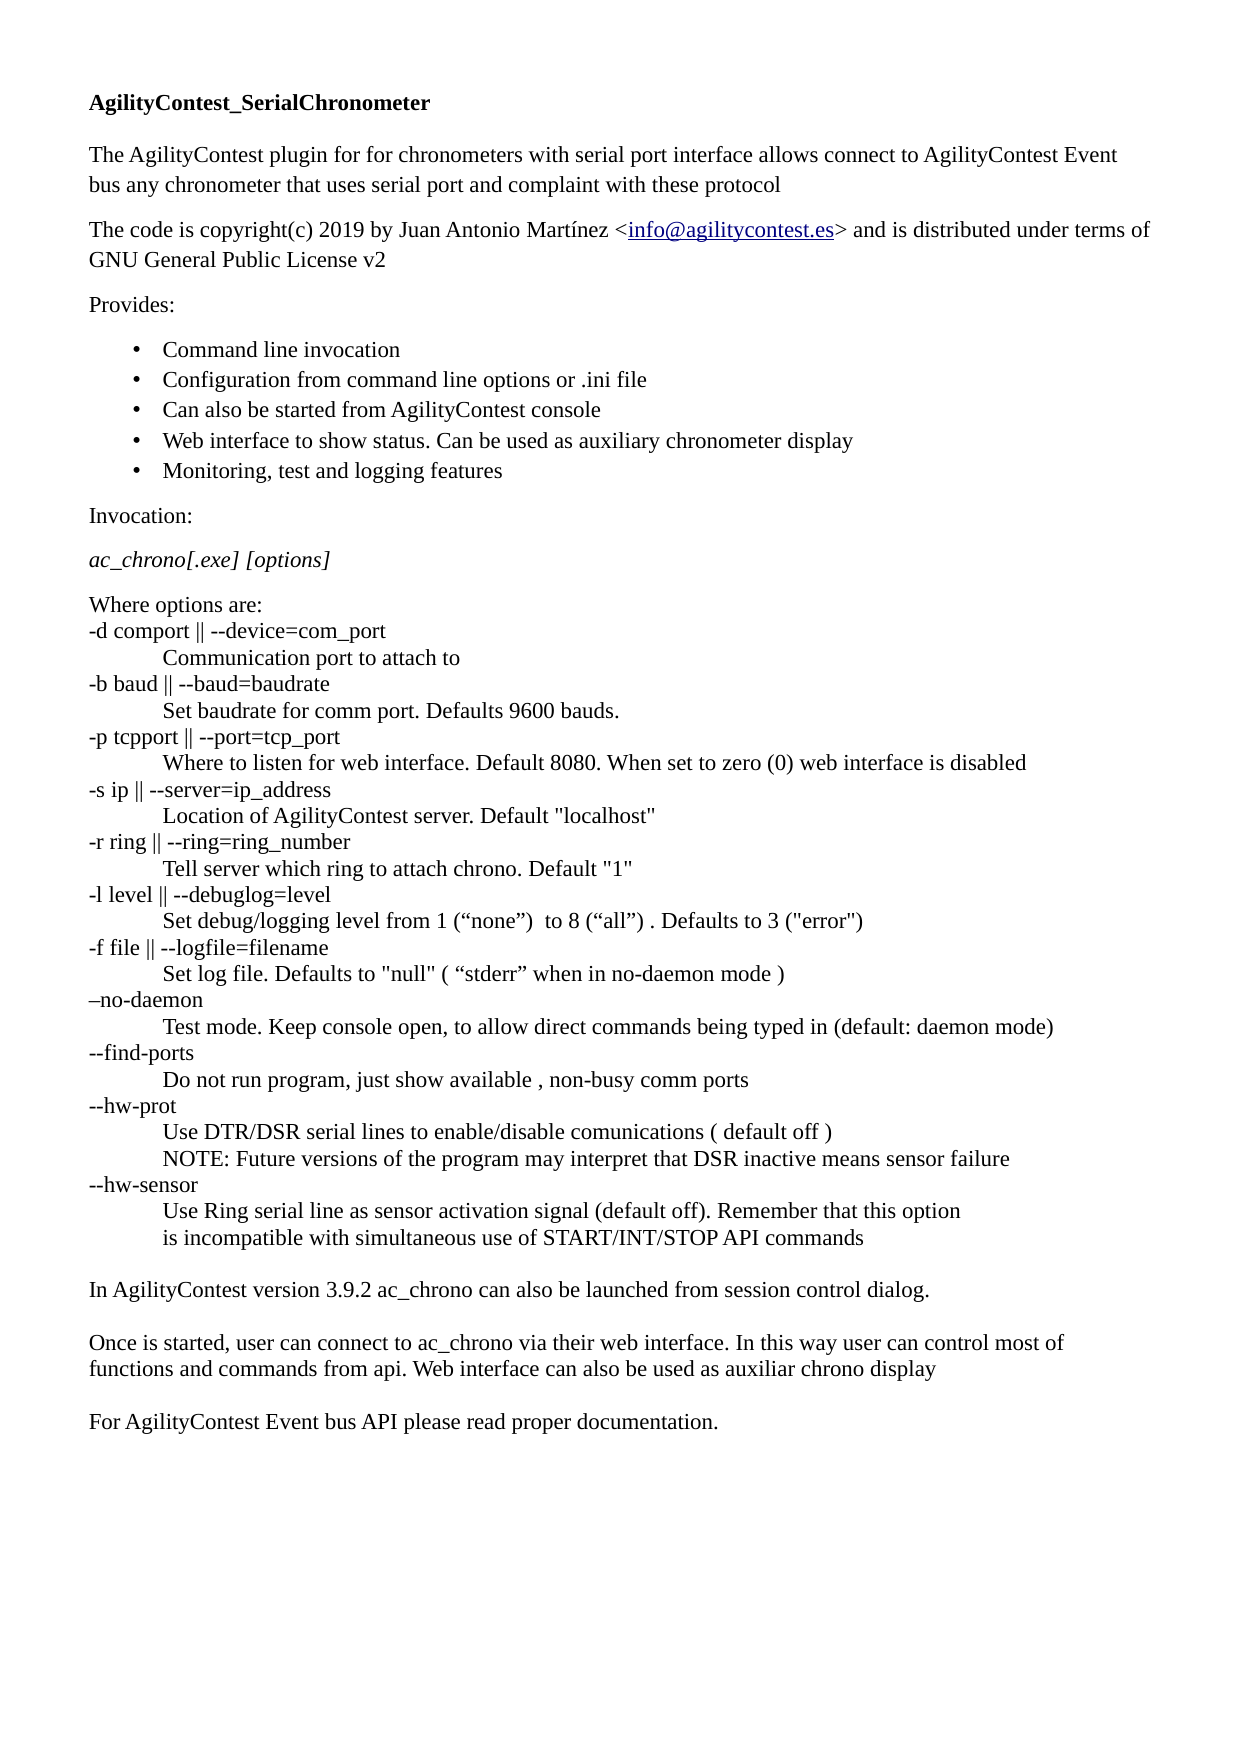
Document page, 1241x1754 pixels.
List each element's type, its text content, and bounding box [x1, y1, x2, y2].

subtitle AgilityContest_SerialChronometer [88, 88, 1152, 115]
list Monitoring, test and logging features [133, 457, 1152, 483]
text Communication port to attach to -b baud || --baud=baudrate [88, 644, 1152, 697]
text Location of AgilityContest server. Default "localhost" -r ring || --ring=ring_number [88, 802, 1152, 855]
text Set log file. Defaults to "null" ( “stderr” when in no-daemon mode ) –no-daemon [88, 960, 1152, 1013]
text Use Ring serial line as sensor activation signal (default off). Remember that this option [88, 1197, 1152, 1224]
text In AgilityContest version 3.9.2 ac_chrono can also be launched from session control dialog. [88, 1250, 1152, 1303]
list Web interface to show status. Can be used as auxiliary chronometer display [133, 427, 1152, 453]
text For AgilityContest Event bus API please read proper documentation. [88, 1408, 1152, 1434]
text Do not run program, just show available , non-busy comm ports [88, 1066, 1152, 1092]
text Provides: [88, 291, 1152, 318]
text is incompatible with simultaneous use of START/INT/STOP API commands [88, 1224, 1152, 1250]
text Where to listen for web interface. Default 8080. When set to zero (0) web interface is disabled -s ip || --server=ip_address [88, 749, 1152, 802]
text Test mode. Keep console open, to allow direct commands being typed in (default: daemon mode) --find-ports [88, 1013, 1152, 1066]
list Command line invocation [133, 336, 1152, 362]
text Once is started, user can connect to ac_chrono via their web interface. In this way user can control most of functions and commands from api. Web interface can also be used as auxiliar chrono display [88, 1329, 1152, 1382]
text Tell server which ring to attach chrono. Default "1" -l level || --debuglog=level [88, 855, 1152, 907]
text The AgilityContest plugin for for chronometers with serial port interface allows connect to AgilityContest Event bus any chronometer that uses serial port and complaint with these protocol [88, 141, 1152, 198]
text Use DTR/DSR serial lines to enable/disable comunications ( default off ) [88, 1118, 1152, 1145]
list Configuration from command line options or .ini file [133, 366, 1152, 393]
text Set debug/logging level from 1 (“none”) to 8 (“all”) . Defaults to 3 ("error") -f file || --logfile=filename [88, 907, 1152, 960]
text --hw-sensor [88, 1171, 1152, 1197]
text Where options are: -d comport || --device=com_port [88, 591, 1152, 644]
text ac_chrono[.exe] [options] [88, 546, 1152, 573]
text --hw-prot [88, 1092, 1152, 1118]
text NOTE: Future versions of the program may interpret that DSR inactive means sensor failure [88, 1145, 1152, 1171]
text Set baudrate for comm port. Defaults 9600 bauds. -p tcpport || --port=tcp_port [88, 697, 1152, 749]
text Invocation: [88, 502, 1152, 528]
text The code is copyright(c) 2019 by Juan Antonio Martínez <info@agilitycontest.es> and is distributed under terms of GNU General Public License v2 [88, 216, 1152, 273]
list Can also be started from AgilityContest console [133, 396, 1152, 423]
